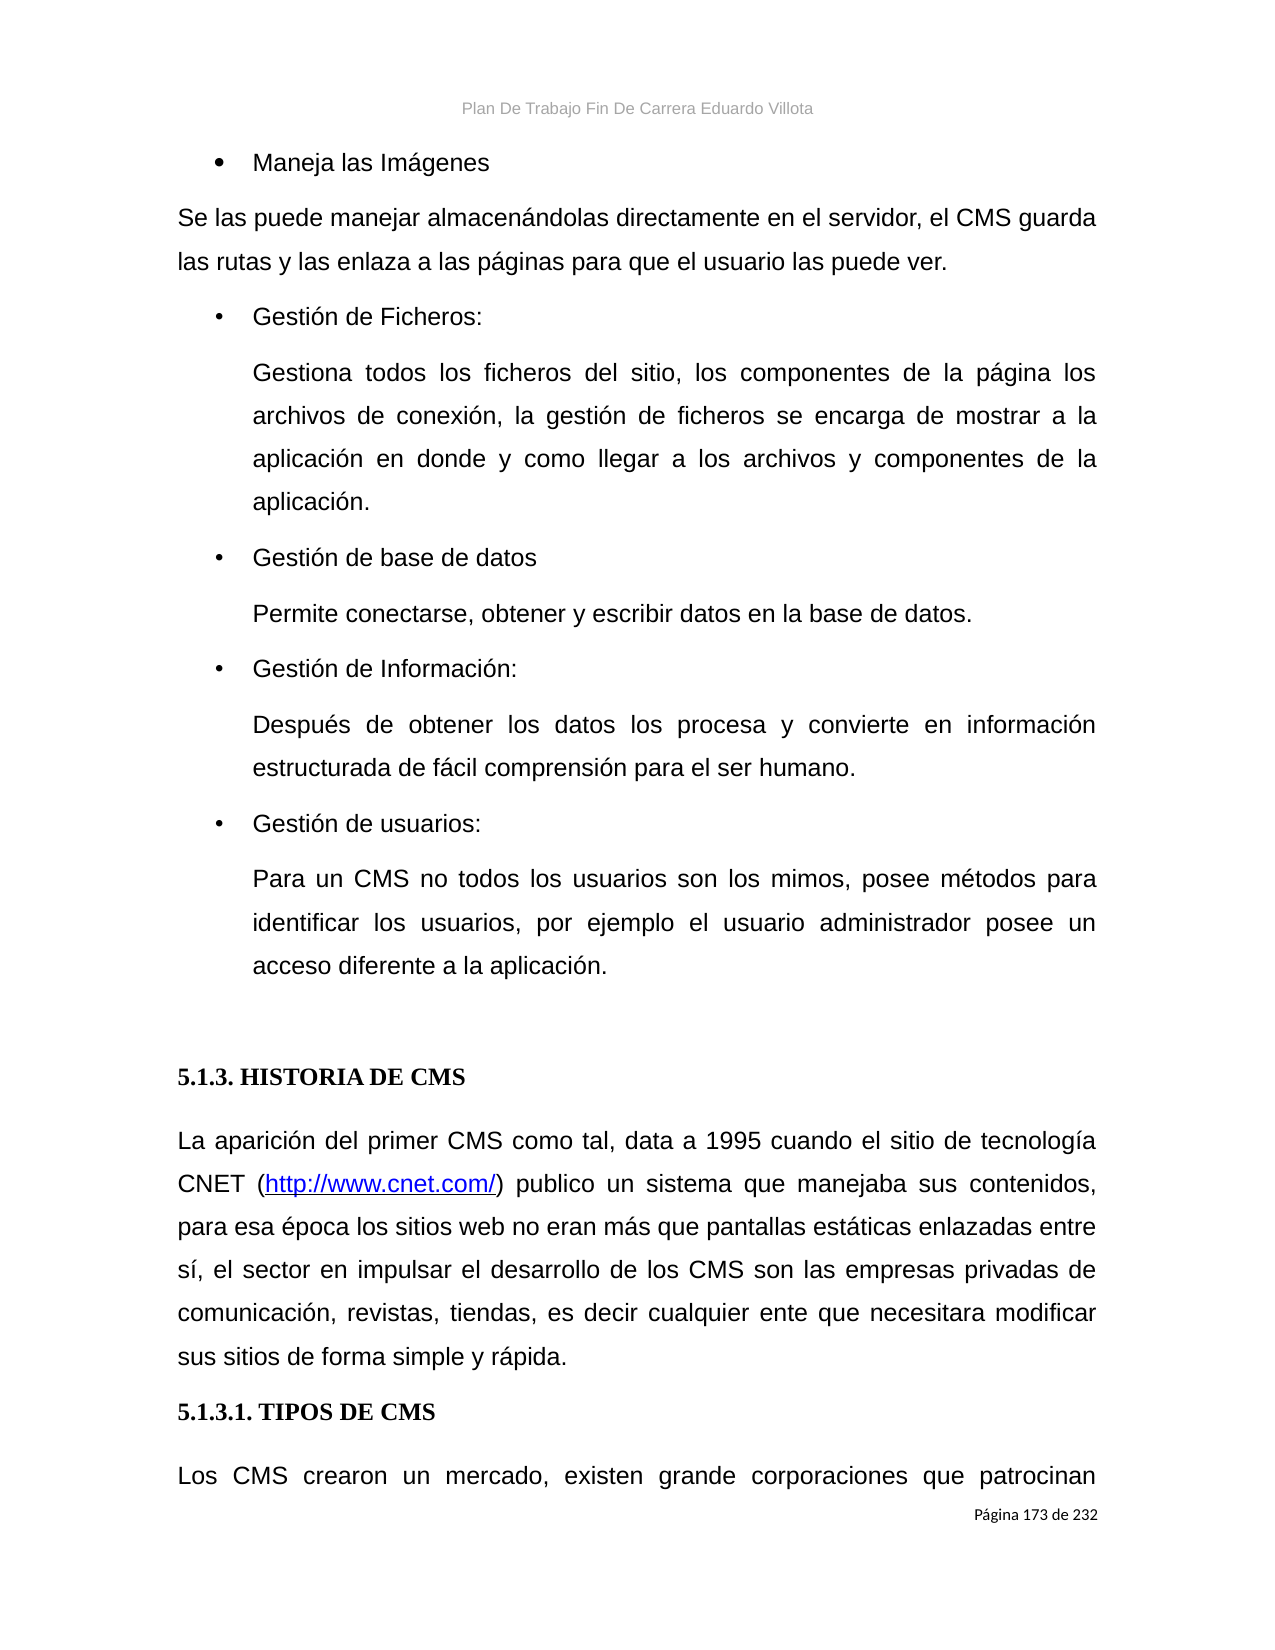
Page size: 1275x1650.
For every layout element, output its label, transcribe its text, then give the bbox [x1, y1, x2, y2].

list Después de obtener los datos los procesa y convierte en información estructurada de fácil comprensión para el ser humano. [215, 710, 1098, 782]
text Se las puede manejar almacenándolas directamente en el servidor, el CMS guarda las rutas y las enlaza a las páginas para que el usuario las puede ver. [177, 203, 1098, 275]
list Gestión de Ficheros: [215, 302, 1098, 331]
list Para un CMS no todos los usuarios son los mimos, posee métodos para identificar los usuarios, por ejemplo el usuario administrador posee un acceso diferente a la aplicación. [215, 864, 1098, 979]
list Maneja las Imágenes [215, 148, 1098, 176]
text 5.1.3.1. TIPOS DE CMS [177, 1397, 1098, 1426]
list Gestiona todos los ficheros del sitio, los componentes de la página los archivos de conexión, la gestión de ficheros se encarga de mostrar a la aplicación en donde y como llegar a los archivos y componentes de la aplicación. [215, 358, 1098, 516]
list Gestión de usuarios: [215, 809, 1098, 837]
text 5.1.3. HISTORIA DE CMS [177, 1062, 1098, 1091]
list Permite conectarse, obtener y escribir datos en la base de datos. [215, 598, 1098, 627]
text La aparición del primer CMS como tal, data a 1995 cuando el sitio de tecnología CNET (http://www.cnet.com/) publico un sistema que manejaba sus contenidos, para esa época los sitios web no eran más que pantallas estáticas enlazadas entre sí, el sector en impulsar el desarrollo de los CMS son las empresas privadas de comunicación, revistas, tiendas, es decir cualquier ente que necesitara modificar sus sitios de forma simple y rápida. [177, 1126, 1098, 1370]
list Gestión de base de datos [215, 543, 1098, 572]
list Gestión de Información: [215, 654, 1098, 683]
text Los CMS crearon un mercado, existen grande corporaciones que patrocinan [177, 1461, 1098, 1490]
